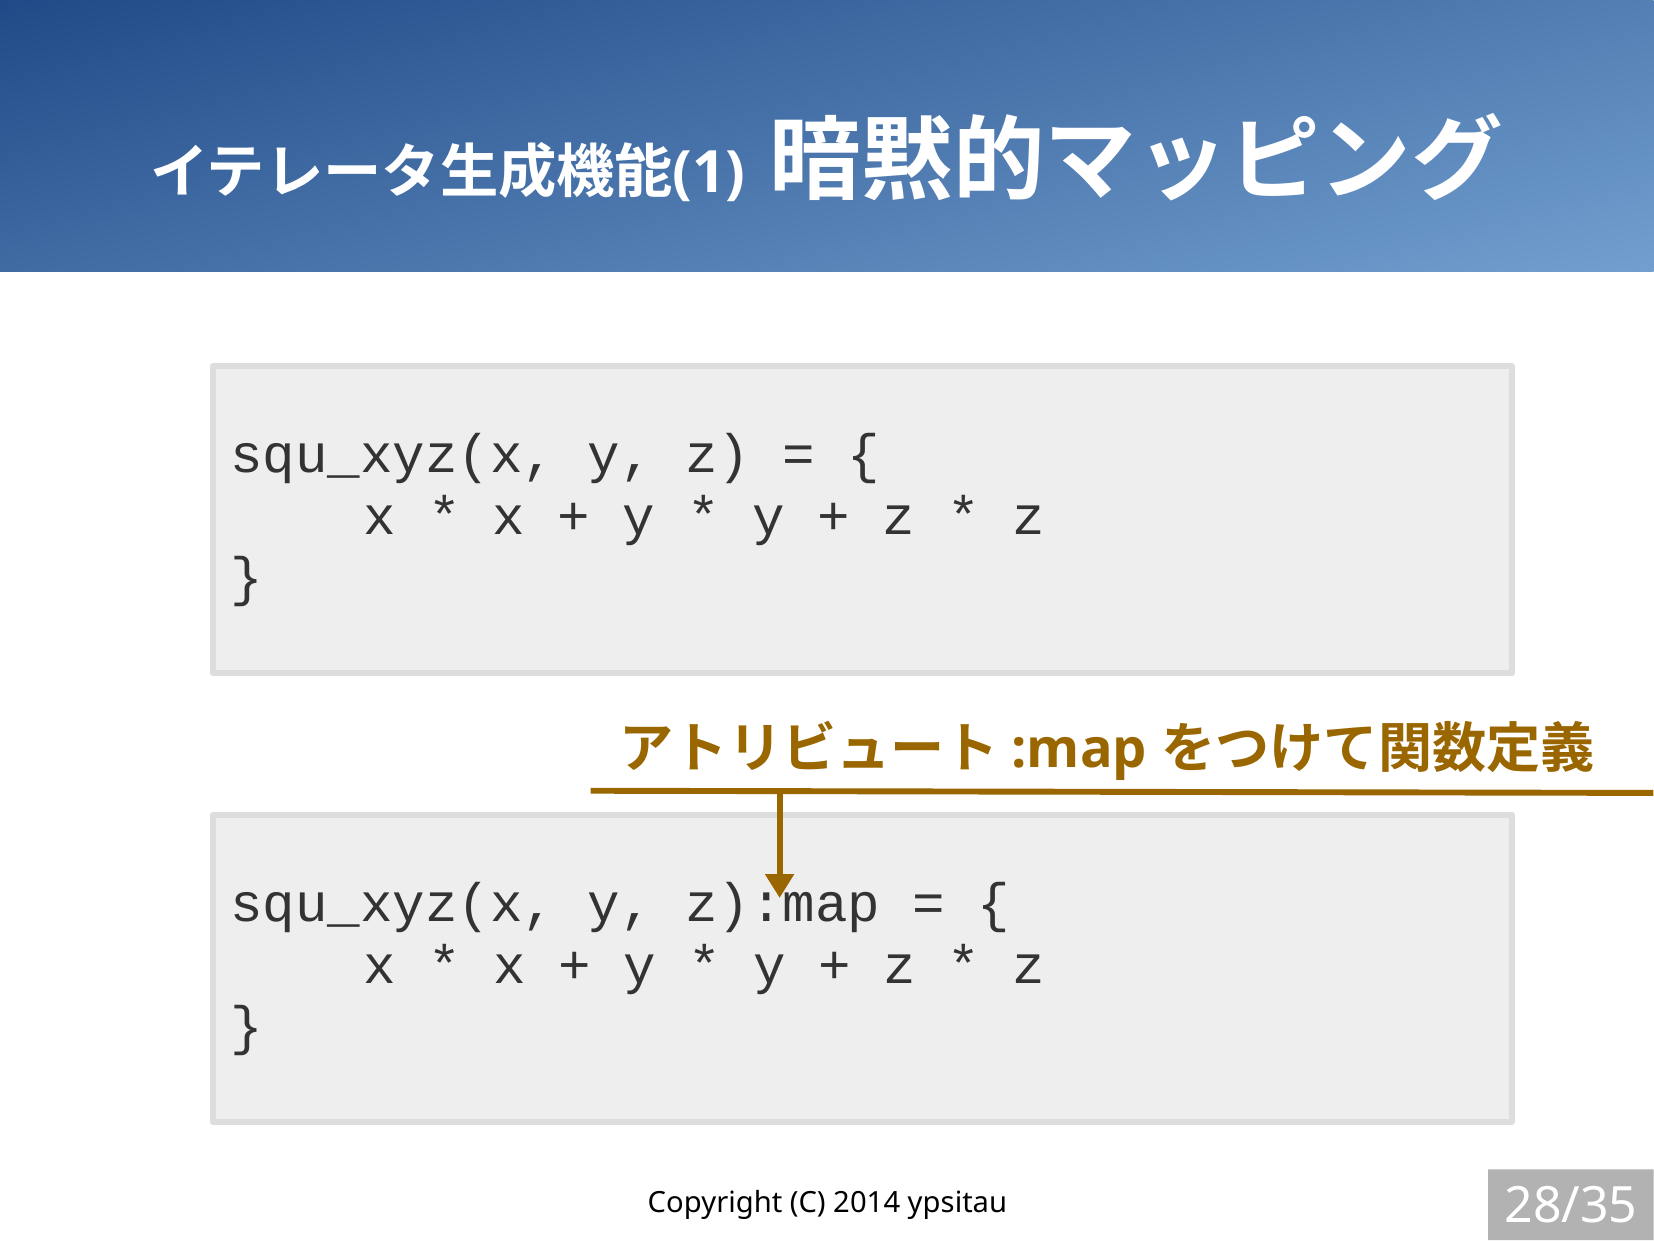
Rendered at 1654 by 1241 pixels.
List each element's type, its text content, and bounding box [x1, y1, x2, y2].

text_box squ_xyz(x, y, z):map = { x * x + y * y + z * z } [212, 814, 1512, 1123]
text_box アトリビュート :map をつけて関数定義 [604, 696, 1654, 794]
title イテレータ生成機能(1) 暗黙的マッピング [82, 49, 1571, 257]
text_box squ_xyz(x, y, z) = { x * x + y * y + z * z } [212, 366, 1512, 674]
